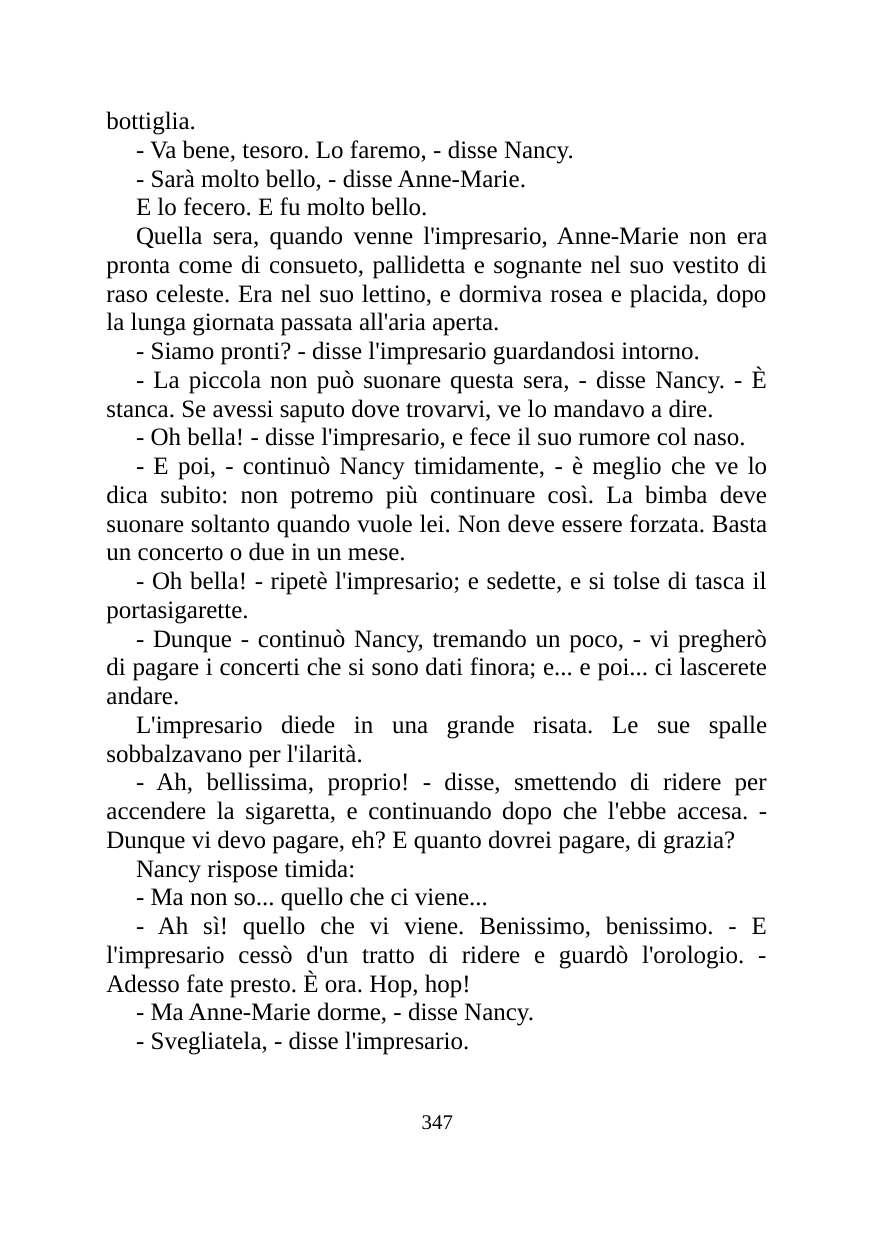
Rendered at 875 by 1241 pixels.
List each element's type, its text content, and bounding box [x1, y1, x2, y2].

text Nancy rispose timida: [106, 854, 768, 882]
text - Va bene, tesoro. Lo faremo, - disse Nancy. [106, 135, 768, 164]
text - Ma non so... quello che ci viene... [106, 882, 768, 911]
text bottiglia. [106, 106, 768, 135]
text - Ma Anne-Marie dorme, - disse Nancy. [106, 997, 768, 1026]
text - Ah, bellissima, proprio! - disse, smettendo di ridere per accendere la sigaretta, e continuando dopo che l'ebbe accesa. - Dunque vi devo pagare, eh? E quanto dovrei pagare, di grazia? [106, 767, 768, 854]
text - Ah sì! quello che vi viene. Benissimo, benissimo. - E l'impresario cessò d'un tratto di ridere e guardò l'orologio. - Adesso fate presto. È ora. Hop, hop! [106, 911, 768, 997]
text E lo fecero. E fu molto bello. [106, 192, 768, 221]
text - Oh bella! - ripetè l'impresario; e sedette, e si tolse di tasca il portasigarette. [106, 566, 768, 624]
text - E poi, - continuò Nancy timidamente, - è meglio che ve lo dica subito: non potremo più continuare così. La bimba deve suonare soltanto quando vuole lei. Non deve essere forzata. Basta un concerto o due in un mese. [106, 451, 768, 566]
text L'impresario diede in una grande risata. Le sue spalle sobbalzavano per l'ilarità. [106, 710, 768, 767]
text Quella sera, quando venne l'impresario, Anne-Marie non era pronta come di consueto, pallidetta e sognante nel suo vestito di raso celeste. Era nel suo lettino, e dormiva rosea e placida, dopo la lunga giornata passata all'aria aperta. [106, 221, 768, 336]
text - Sarà molto bello, - disse Anne-Marie. [106, 164, 768, 192]
text - Dunque - continuò Nancy, tremando un poco, - vi pregherò di pagare i concerti che si sono dati finora; e... e poi... ci lascerete andare. [106, 624, 768, 710]
text - Siamo pronti? - disse l'impresario guardandosi intorno. [106, 336, 768, 365]
text - La piccola non può suonare questa sera, - disse Nancy. - È stanca. Se avessi saputo dove trovarvi, ve lo mandavo a dire. [106, 365, 768, 422]
text - Oh bella! - disse l'impresario, e fece il suo rumore col naso. [106, 422, 768, 451]
text - Svegliatela, - disse l'impresario. [106, 1026, 768, 1055]
